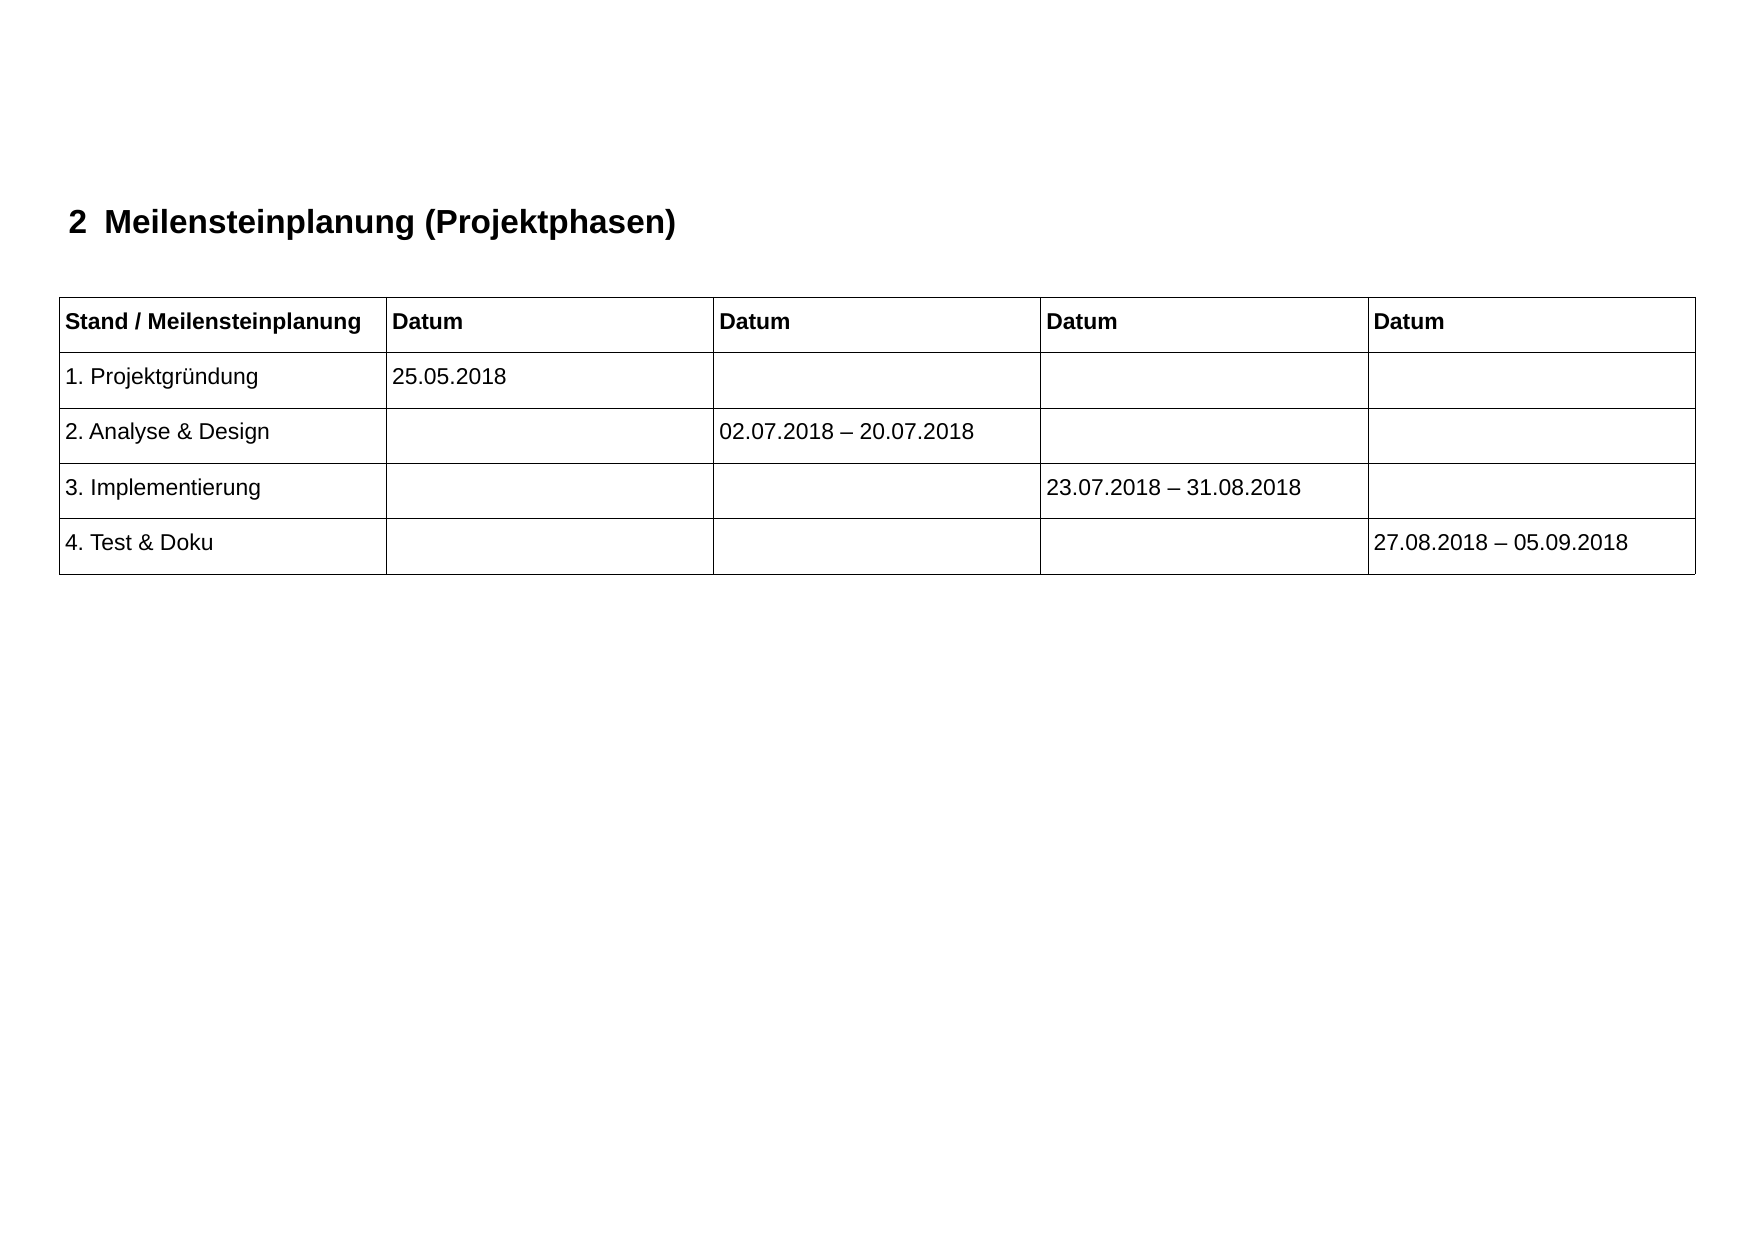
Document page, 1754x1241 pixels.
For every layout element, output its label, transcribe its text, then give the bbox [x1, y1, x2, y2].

table_header Datum [387, 298, 713, 352]
table_cell [714, 464, 1040, 518]
table_cell 1. Projektgründung [60, 353, 386, 407]
table_header Datum [714, 298, 1040, 352]
table_cell 25.05.2018 [387, 353, 713, 407]
table_cell [1369, 353, 1695, 407]
table_cell [714, 353, 1040, 407]
subtitle Meilensteinplanung (Projektphasen) [59, 202, 1695, 241]
table_header Datum [1041, 298, 1368, 352]
table_cell 23.07.2018 – 31.08.2018 [1041, 464, 1368, 518]
table_cell 2. Analyse & Design [60, 409, 386, 463]
table_cell [714, 519, 1040, 573]
table_cell 3. Implementierung [60, 464, 386, 518]
table_cell [1369, 409, 1695, 463]
table_cell 02.07.2018 – 20.07.2018 [714, 409, 1040, 463]
table_cell [387, 519, 713, 573]
table_cell 27.08.2018 – 05.09.2018 [1369, 519, 1695, 573]
table_header Datum [1369, 298, 1695, 352]
table_cell [1041, 353, 1368, 407]
table_cell [1369, 464, 1695, 518]
table_header Stand / Meilensteinplanung [60, 298, 386, 352]
table_cell [387, 409, 713, 463]
table_cell [387, 464, 713, 518]
table_cell 4. Test & Doku [60, 519, 386, 573]
table_cell [1041, 519, 1368, 573]
table_cell [1041, 409, 1368, 463]
